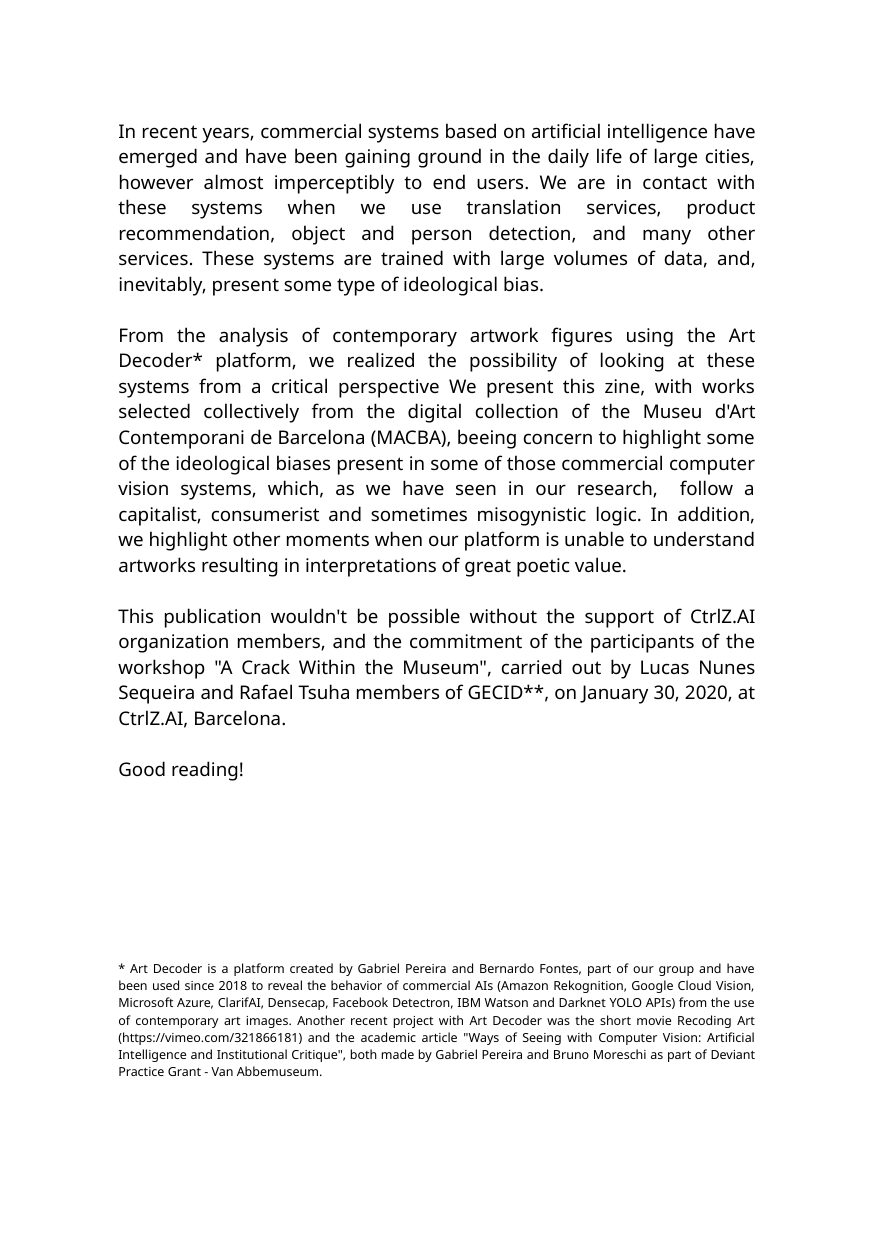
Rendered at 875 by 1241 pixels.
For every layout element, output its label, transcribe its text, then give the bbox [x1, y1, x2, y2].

text From the analysis of contemporary artwork figures using the Art Decoder* platform, we realized the possibility of looking at these systems from a critical perspective We present this zine, with works selected collectively from the digital collection of the Museu d'Art Contemporani de Barcelona (MACBA), beeing concern to highlight some of the ideological biases present in some of those commercial computer vision systems, which, as we have seen in our research, follow a capitalist, consumerist and sometimes misogynistic logic. In addition, we highlight other moments when our platform is unable to understand artworks resulting in interpretations of great poetic value. [118, 322, 756, 577]
text This publication wouldn't be possible without the support of CtrlZ.AI organization members, and the commitment of the participants of the workshop "A Crack Within the Museum", carried out by Lucas Nunes Sequeira and Rafael Tsuha members of GECID**, on January 30, 2020, at CtrlZ.AI, Barcelona. [118, 603, 756, 731]
text In recent years, commercial systems based on artificial intelligence have emerged and have been gaining ground in the daily life of large cities, however almost imperceptibly to end users. We are in contact with these systems when we use translation services, product recommendation, object and person detection, and many other services. These systems are trained with large volumes of data, and, inevitably, present some type of ideological bias. [118, 118, 756, 297]
text * Art Decoder is a platform created by Gabriel Pereira and Bernardo Fontes, part of our group and have been used since 2018 to reveal the behavior of commercial AIs (Amazon Rekognition, Google Cloud Vision, Microsoft Azure, ClarifAI, Densecap, Facebook Detectron, IBM Watson and Darknet YOLO APIs) from the use of contemporary art images. Another recent project with Art Decoder was the short movie Recoding Art (https://vimeo.com/321866181) and the academic article "Ways of Seeing with Computer Vision: Artificial Intelligence and Institutional Critique", both made by Gabriel Pereira and Bruno Moreschi as part of Deviant Practice Grant - Van Abbemuseum. [118, 960, 756, 1080]
text Good reading! [118, 756, 756, 782]
